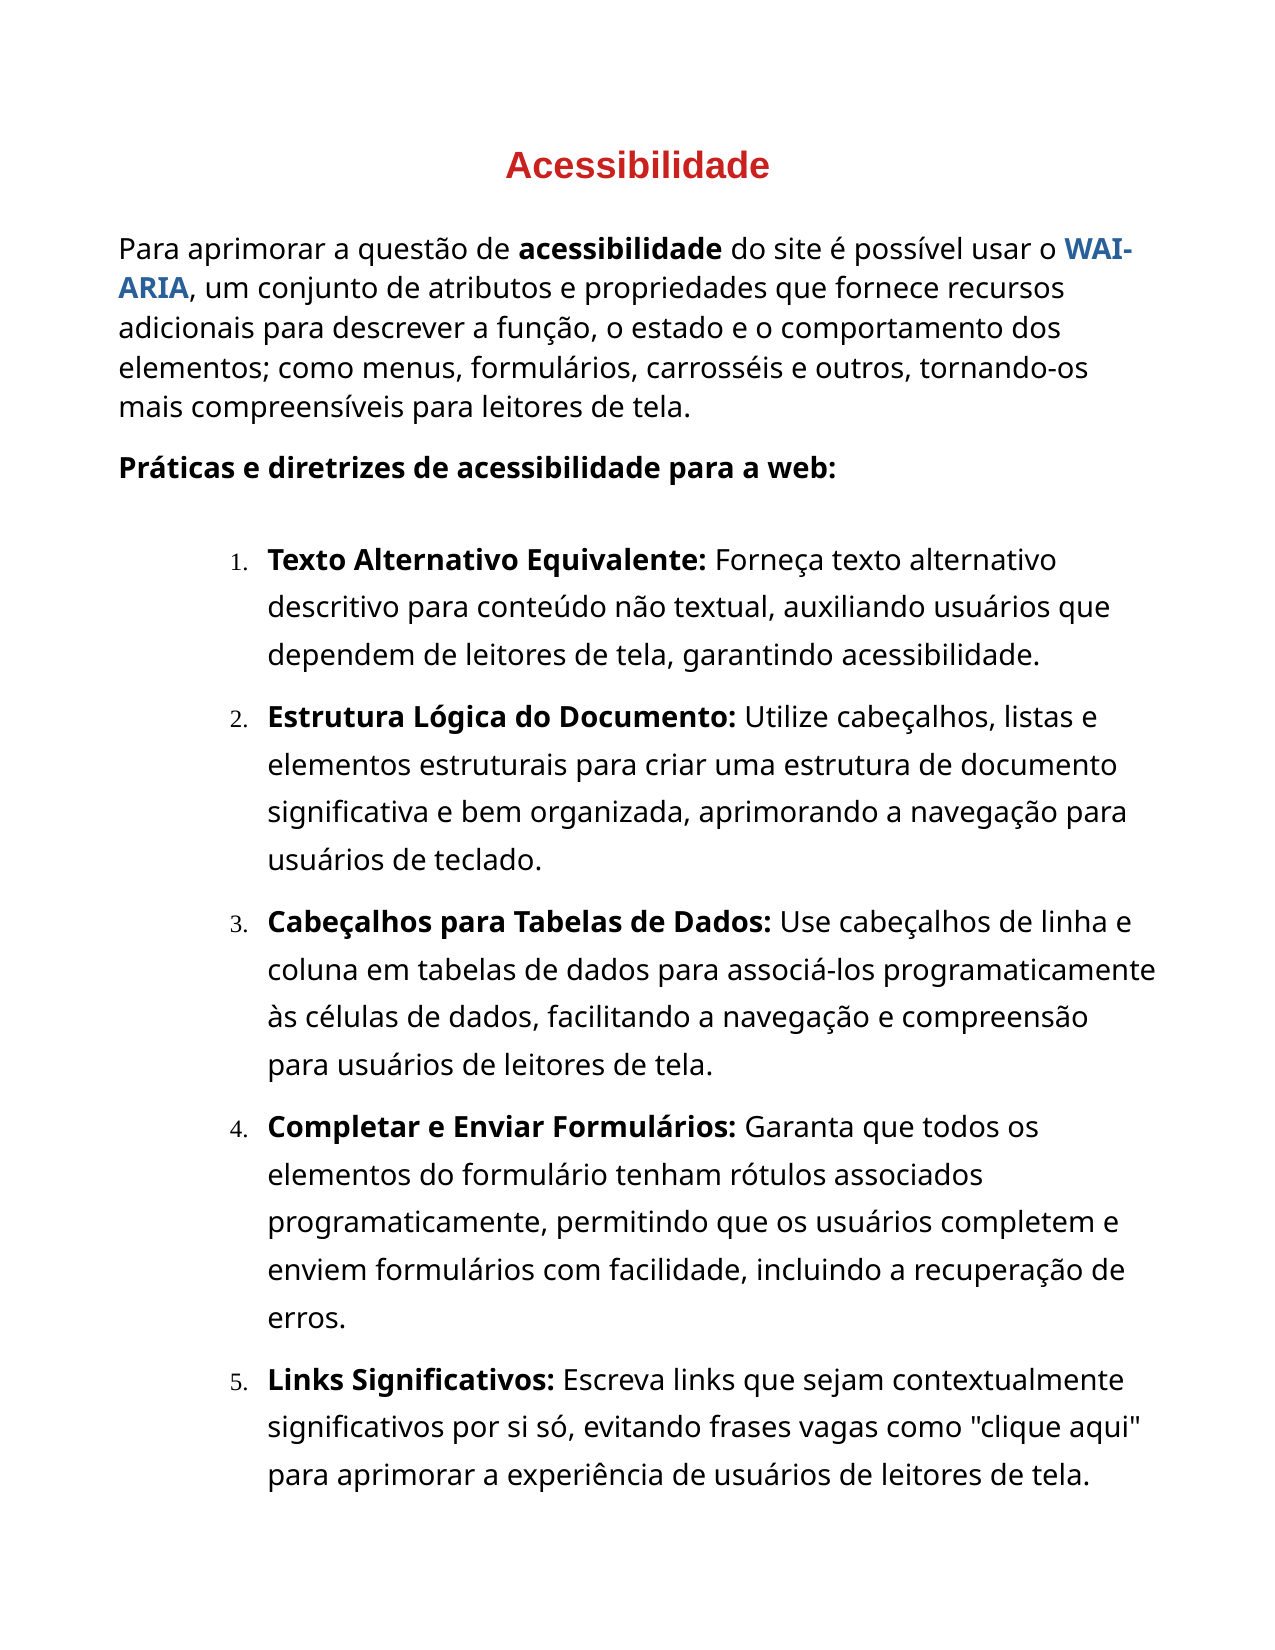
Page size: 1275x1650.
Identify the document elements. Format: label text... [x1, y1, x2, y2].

list Estrutura Lógica do Documento: Utilize cabeçalhos, listas e elementos estruturais para criar uma estrutura de documento significativa e bem organizada, aprimorando a navegação para usuários de teclado. [229, 697, 1157, 879]
list Completar e Enviar Formulários: Garanta que todos os elementos do formulário tenham rótulos associados programaticamente, permitindo que os usuários completem e enviem formulários com facilidade, incluindo a recuperação de erros. [229, 1107, 1157, 1337]
list Links Significativos: Escreva links que sejam contextualmente significativos por si só, evitando frases vagas como "clique aqui" para aprimorar a experiência de usuários de leitores de tela. [229, 1359, 1157, 1494]
list Cabeçalhos para Tabelas de Dados: Use cabeçalhos de linha e coluna em tabelas de dados para associá-los programaticamente às células de dados, facilitando a navegação e compreensão para usuários de leitores de tela. [229, 902, 1157, 1084]
subtitle Práticas e diretrizes de acessibilidade para a web: [118, 447, 1157, 487]
list Texto Alternativo Equivalente: Forneça texto alternativo descritivo para conteúdo não textual, auxiliando usuários que dependem de leitores de tela, garantindo acessibilidade. [229, 539, 1157, 674]
subtitle Acessibilidade [118, 143, 1157, 187]
text Para aprimorar a questão de acessibilidade do site é possível usar o WAI-ARIA, um conjunto de atributos e propriedades que fornece recursos adicionais para descrever a função, o estado e o comportamento dos elementos; como menus, formulários, carrosséis e outros, tornando-os mais compreensíveis para leitores de tela. [118, 228, 1157, 426]
